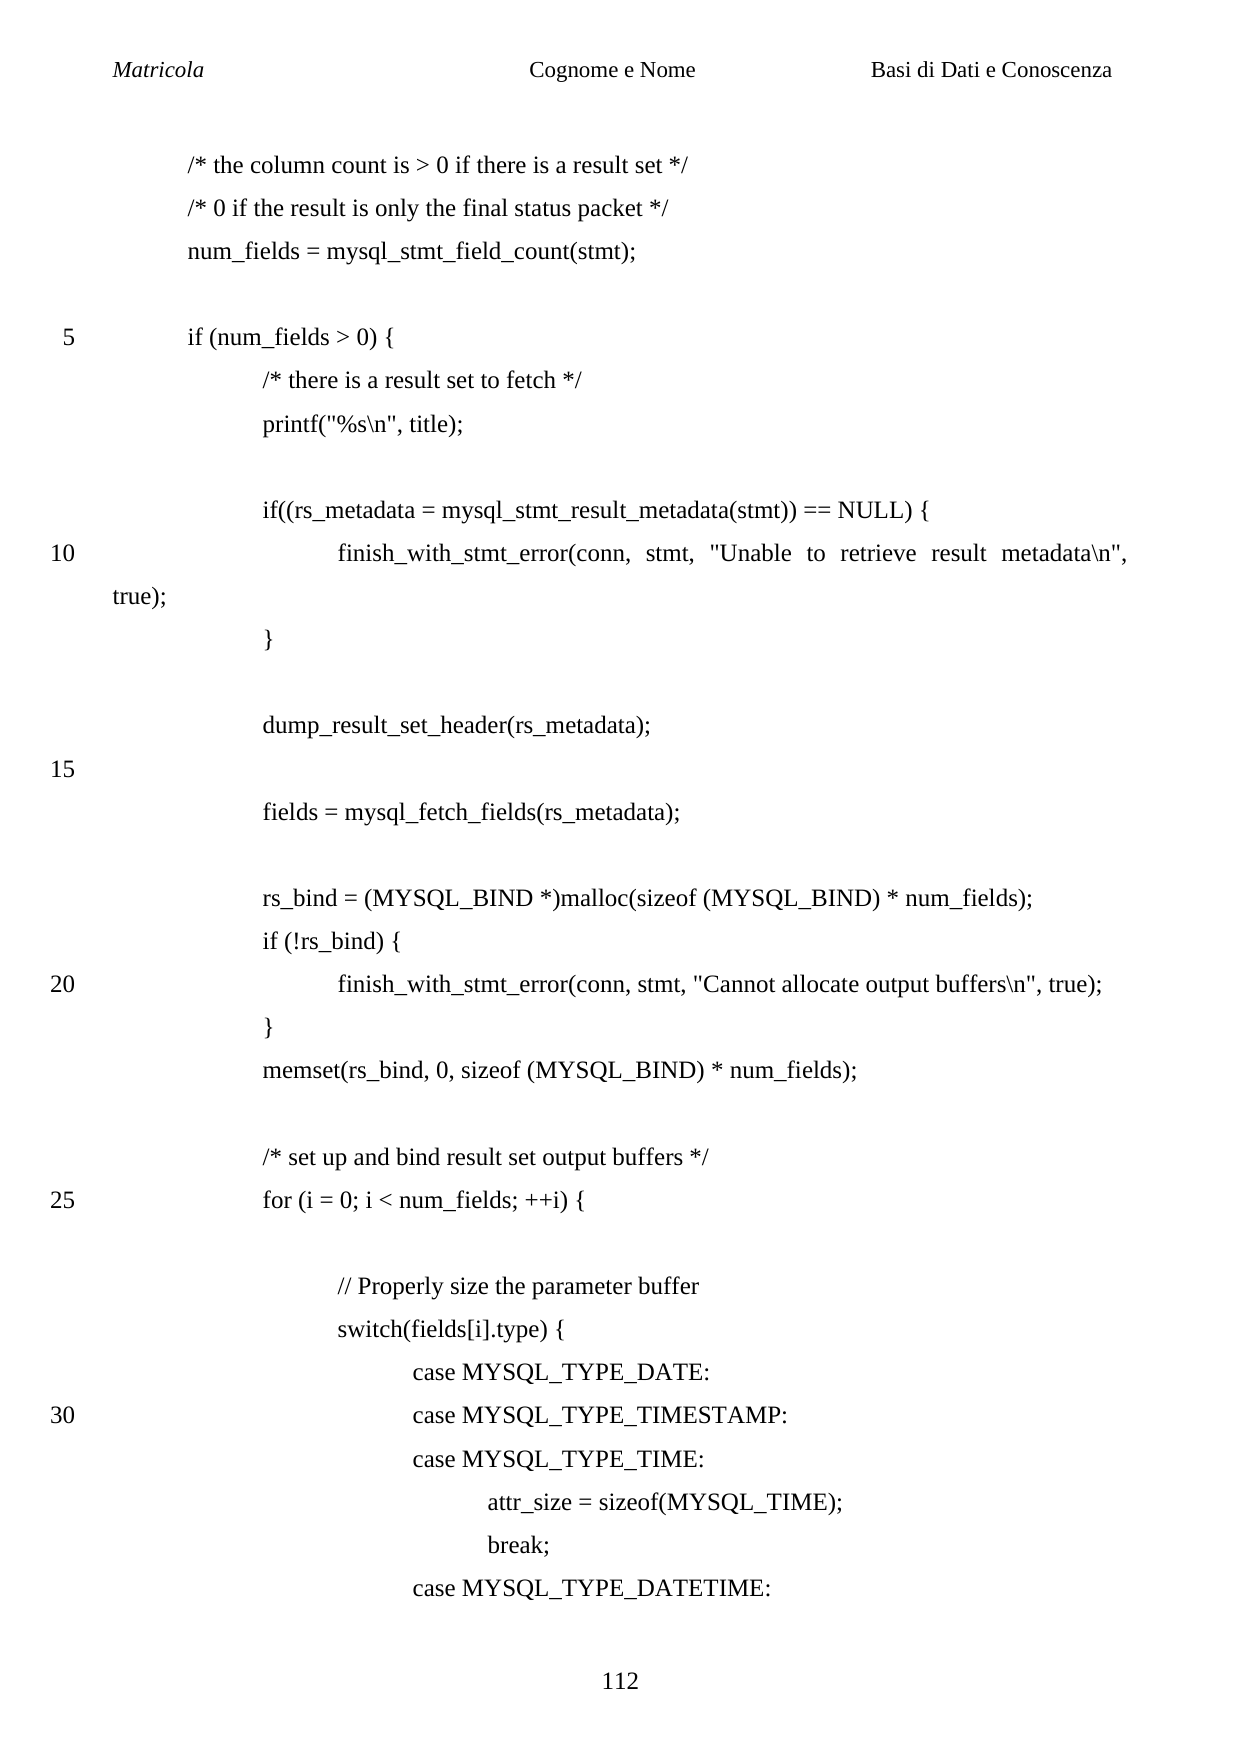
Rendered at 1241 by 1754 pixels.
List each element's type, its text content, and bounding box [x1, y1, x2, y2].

text finish_with_stmt_error(conn, stmt, "Unable to retrieve result metadata\n", true); [112, 538, 1128, 610]
text attr_size = sizeof(MYSQL_TIME); [112, 1487, 1128, 1516]
text fields = mysql_fetch_fields(rs_metadata); [112, 797, 1128, 826]
text /* there is a result set to fetch */ [112, 366, 1128, 394]
text /* the column count is > 0 if there is a result set */ [112, 150, 1128, 179]
text break; [112, 1530, 1128, 1559]
text case MYSQL_TYPE_TIME: [112, 1444, 1128, 1472]
text } [112, 624, 1128, 653]
text case MYSQL_TYPE_DATE: [112, 1357, 1128, 1386]
text rs_bind = (MYSQL_BIND *)malloc(sizeof (MYSQL_BIND) * num_fields); [112, 883, 1128, 912]
text dump_result_set_header(rs_metadata); [112, 711, 1128, 739]
text case MYSQL_TYPE_DATETIME: [112, 1573, 1128, 1602]
text /* 0 if the result is only the final status packet */ [112, 193, 1128, 222]
text // Properly size the parameter buffer [112, 1271, 1128, 1300]
text finish_with_stmt_error(conn, stmt, "Cannot allocate output buffers\n", true); [112, 969, 1128, 998]
text num_fields = mysql_stmt_field_count(stmt); [112, 236, 1128, 265]
text if((rs_metadata = mysql_stmt_result_metadata(stmt)) == NULL) { [112, 495, 1128, 524]
text if (!rs_bind) { [112, 926, 1128, 955]
text for (i = 0; i < num_fields; ++i) { [112, 1185, 1128, 1214]
text switch(fields[i].type) { [112, 1314, 1128, 1343]
text } [112, 1012, 1128, 1041]
text printf("%s\n", title); [112, 409, 1128, 437]
text memset(rs_bind, 0, sizeof (MYSQL_BIND) * num_fields); [112, 1056, 1128, 1084]
text /* set up and bind result set output buffers */ [112, 1142, 1128, 1171]
text if (num_fields > 0) { [112, 322, 1128, 351]
text case MYSQL_TYPE_TIMESTAMP: [112, 1401, 1128, 1429]
